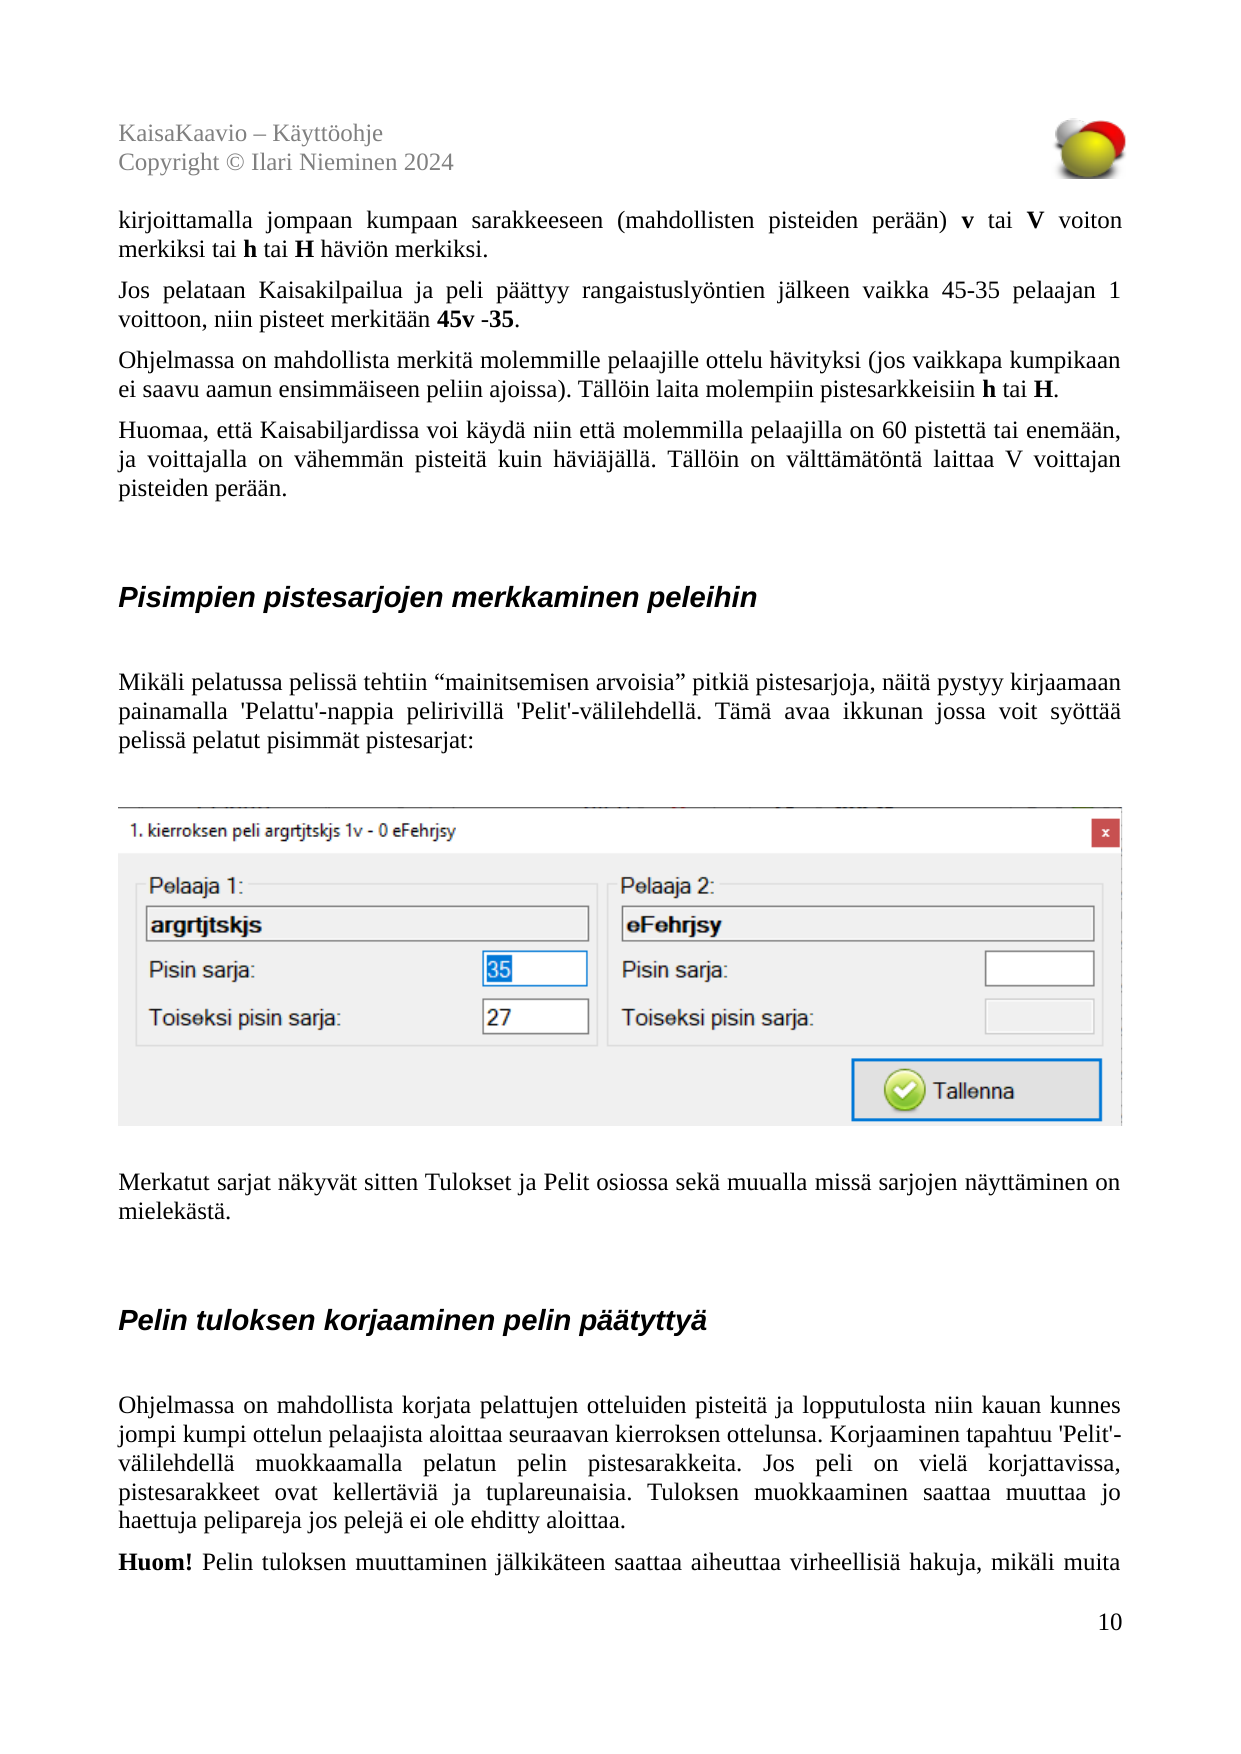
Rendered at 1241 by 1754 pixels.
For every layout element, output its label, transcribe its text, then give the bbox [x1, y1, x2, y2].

text kirjoittamalla jompaan kumpaan sarakkeeseen (mahdollisten pisteiden perään) v tai V voiton merkiksi tai h tai H häviön merkiksi. [118, 205, 1122, 263]
subtitle Pisimpien pistesarjojen merkkaminen peleihin [118, 580, 1122, 614]
subtitle Pelin tuloksen korjaaminen pelin päätyttyä [118, 1303, 1122, 1337]
text Ohjelmassa on mahdollista korjata pelattujen otteluiden pisteitä ja lopputulosta niin kauan kunnes jompi kumpi ottelun pelaajista aloittaa seuraavan kierroksen ottelunsa. Korjaaminen tapahtuu 'Pelit'-välilehdellä muokkaamalla pelatun pelin pistesarakkeita. Jos peli on vielä korjattavissa, pistesarakkeet ovat kellertäviä ja tuplareunaisia. Tuloksen muokkaaminen saattaa muuttaa jo haettuja pelipareja jos pelejä ei ole ehditty aloittaa. [118, 1391, 1122, 1534]
picture [1051, 115, 1127, 179]
text Mikäli pelatussa pelissä tehtiin “mainitsemisen arvoisia” pitkiä pistesarjoja, näitä pystyy kirjaamaan painamalla 'Pelattu'-nappia pelirivillä 'Pelit'-välilehdellä. Tämä avaa ikkunan jossa voit syöttää pelissä pelatut pisimmät pistesarjat: [118, 667, 1122, 754]
text Jos pelataan Kaisakilpailua ja peli päättyy rangaistuslyöntien jälkeen vaikka 45-35 pelaajan 1 voittoon, niin pisteet merkitään 45v -35. [118, 275, 1122, 333]
text Huom! Pelin tuloksen muuttaminen jälkikäteen saattaa aiheuttaa virheellisiä hakuja, mikäli muita [118, 1547, 1122, 1576]
text Ohjelmassa on mahdollista merkitä molemmille pelaajille ottelu hävityksi (jos vaikkapa kumpikaan ei saavu aamun ensimmäiseen peliin ajoissa). Tällöin laita molempiin pistesarkkeisiin h tai H. [118, 345, 1122, 403]
text Huomaa, että Kaisabiljardissa voi käydä niin että molemmilla pelaajilla on 60 pistettä tai enemään, ja voittajalla on vähemmän pisteitä kuin häviäjällä. Tällöin on välttämätöntä laittaa V voittajan pisteiden perään. [118, 415, 1122, 501]
text Merkatut sarjat näkyvät sitten Tulokset ja Pelit osiossa sekä muualla missä sarjojen näyttäminen on mielekästä. [118, 1167, 1122, 1224]
